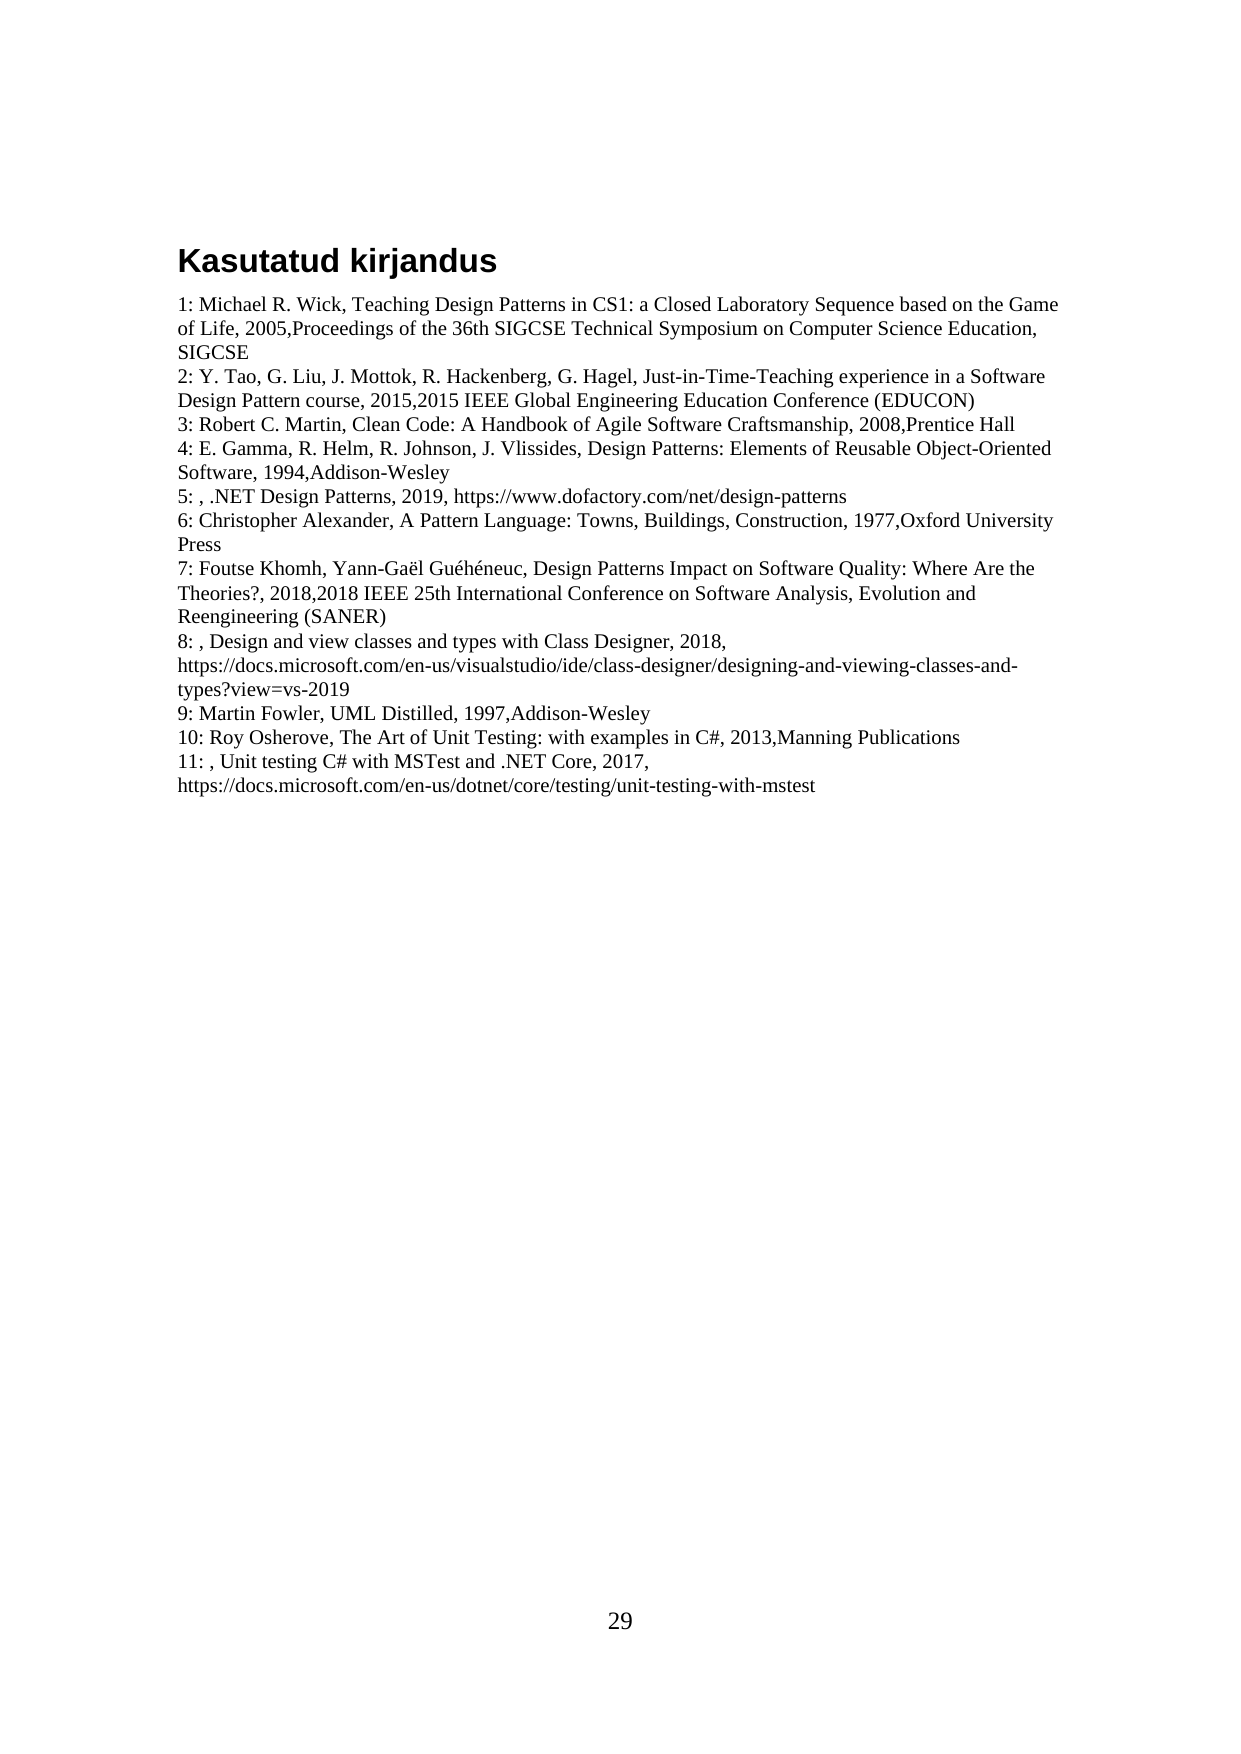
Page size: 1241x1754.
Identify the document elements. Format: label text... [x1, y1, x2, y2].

text 6: Christopher Alexander, A Pattern Language: Towns, Buildings, Construction, 1977,Oxford University Press [177, 508, 1063, 556]
text 11: , Unit testing C# with MSTest and .NET Core, 2017, https://docs.microsoft.com/en-us/dotnet/core/testing/unit-testing-with-mstest [177, 749, 1063, 797]
text 4: E. Gamma, R. Helm, R. Johnson, J. Vlissides, Design Patterns: Elements of Reusable Object-Oriented Software, 1994,Addison-Wesley [177, 436, 1063, 484]
text 5: , .NET Design Patterns, 2019, https://www.dofactory.com/net/design-patterns [177, 484, 1063, 508]
text 7: Foutse Khomh, Yann-Gaël Guéhéneuc, Design Patterns Impact on Software Quality: Where Are the Theories?, 2018,2018 IEEE 25th International Conference on Software Analysis, Evolution and Reengineering (SANER) [177, 556, 1063, 628]
text 2: Y. Tao, G. Liu, J. Mottok, R. Hackenberg, G. Hagel, Just-in-Time-Teaching experience in a Software Design Pattern course, 2015,2015 IEEE Global Engineering Education Conference (EDUCON) [177, 364, 1063, 412]
text 3: Robert C. Martin, Clean Code: A Handbook of Agile Software Craftsmanship, 2008,Prentice Hall [177, 412, 1063, 436]
text 8: , Design and view classes and types with Class Designer, 2018, https://docs.microsoft.com/en-us/visualstudio/ide/class-designer/designing-and-viewing-classes-and-types?view=vs-2019 [177, 628, 1063, 701]
text 1: Michael R. Wick, Teaching Design Patterns in CS1: a Closed Laboratory Sequence based on the Game of Life, 2005,Proceedings of the 36th SIGCSE Technical Symposium on Computer Science Education, SIGCSE [177, 292, 1063, 364]
text 10: Roy Osherove, The Art of Unit Testing: with examples in C#, 2013,Manning Publications [177, 725, 1063, 749]
text 9: Martin Fowler, UML Distilled, 1997,Addison-Wesley [177, 701, 1063, 725]
subtitle Kasutatud kirjandus [177, 241, 1063, 279]
